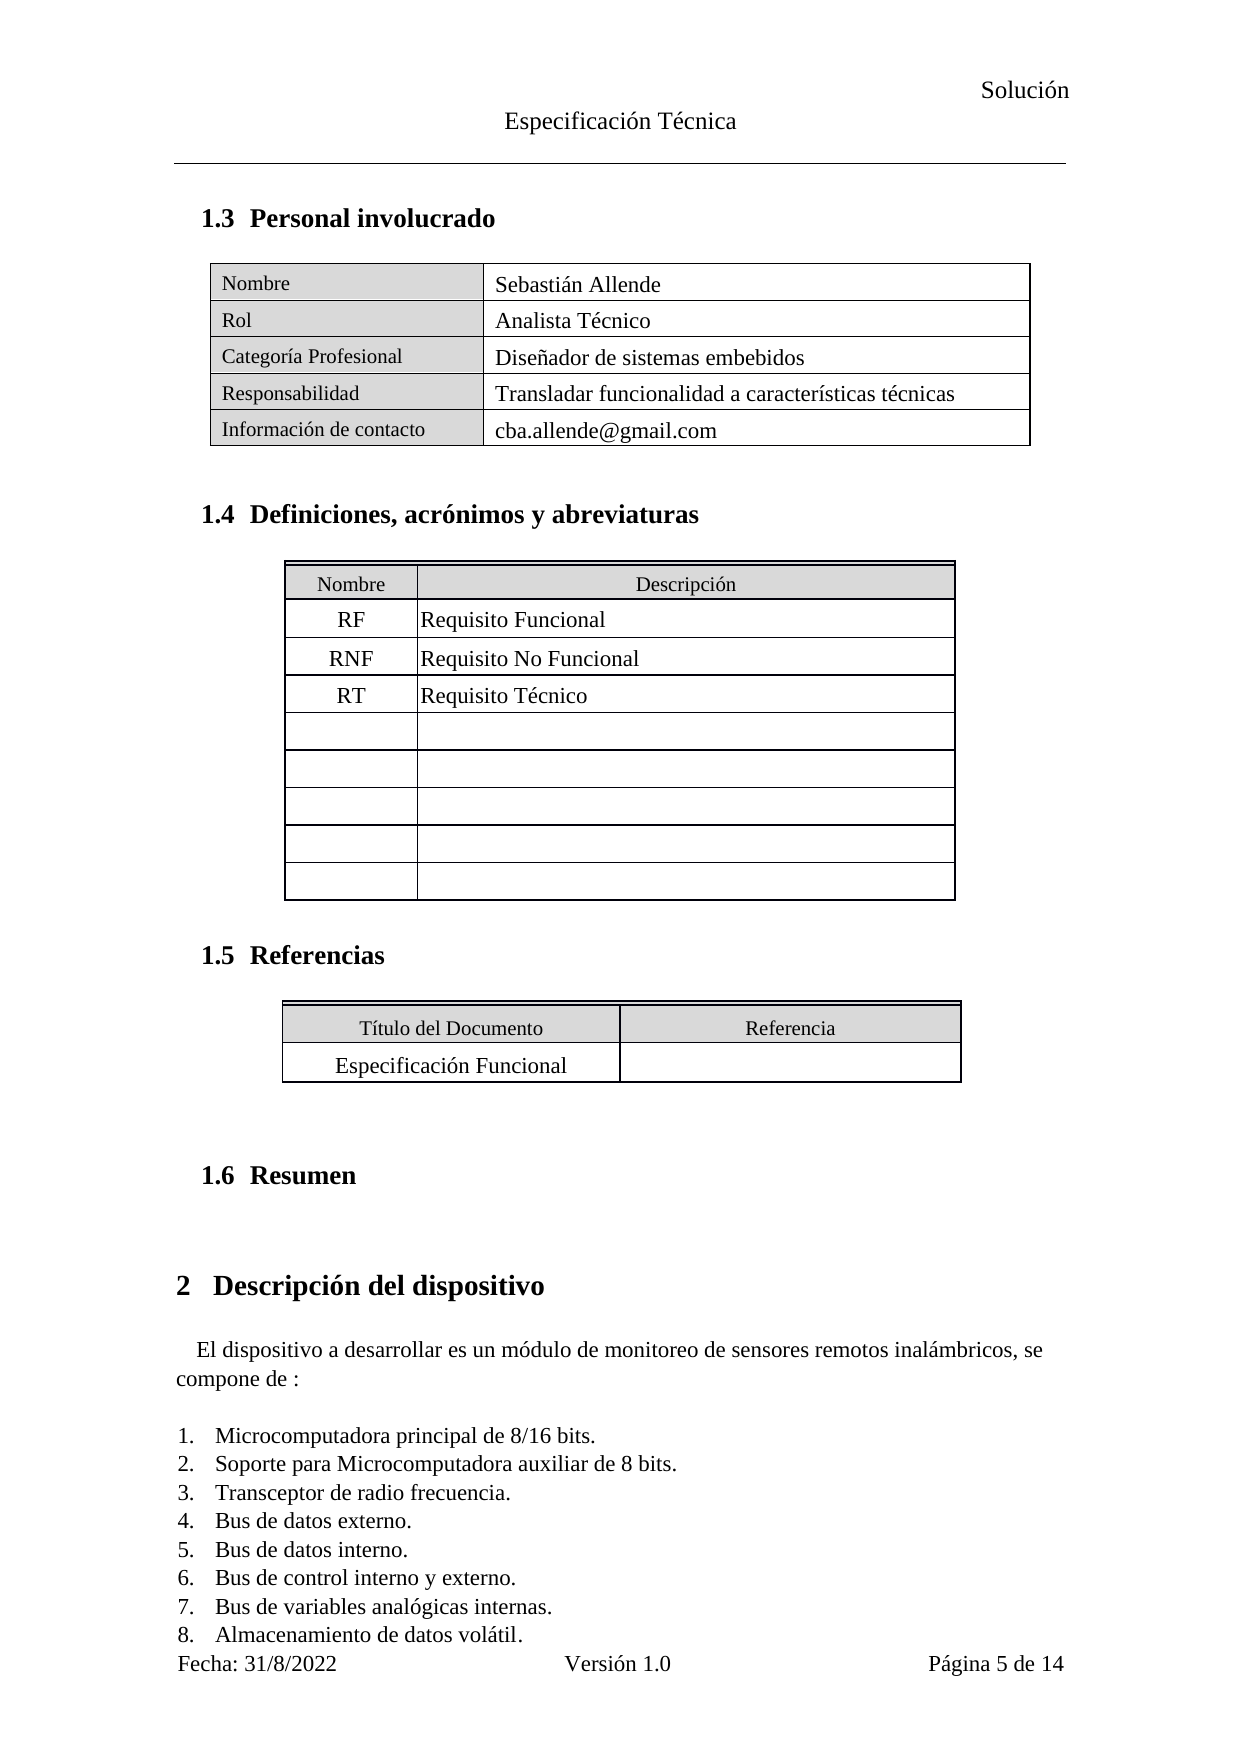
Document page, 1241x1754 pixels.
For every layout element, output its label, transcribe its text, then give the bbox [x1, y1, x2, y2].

table_header Título del Documento [283, 1006, 619, 1042]
table_header Sebastián Allende [484, 264, 1029, 299]
table_cell [418, 751, 954, 787]
table_cell Información de contacto [211, 410, 483, 445]
table_header Referencia [621, 1006, 960, 1042]
table_cell [418, 826, 954, 861]
list Bus de variables analógicas internas. [177, 1593, 1069, 1619]
subtitle Definiciones, acrónimos y abreviaturas [201, 498, 1063, 529]
table_cell Requisito Técnico [418, 676, 954, 712]
table_cell [286, 751, 417, 787]
subtitle Descripción del dispositivo [176, 1268, 1069, 1302]
table_header Nombre [286, 566, 417, 598]
table_cell Requisito No Funcional [418, 638, 954, 674]
table_cell [286, 826, 417, 861]
table_cell [418, 713, 954, 749]
table_cell Diseñador de sistemas embebidos [484, 337, 1029, 372]
table_header Descripción [418, 566, 954, 598]
table_cell Requisito Funcional [418, 600, 954, 637]
table_cell Rol [211, 301, 483, 336]
table_cell Analista Técnico [484, 301, 1029, 336]
table_cell [286, 788, 417, 824]
subtitle Referencias [201, 939, 1063, 970]
subtitle Personal involucrado [201, 202, 1063, 233]
list Bus de datos externo. [177, 1507, 1069, 1534]
list Microcomputadora principal de 8/16 bits. [177, 1422, 1069, 1448]
table_header Nombre [211, 264, 483, 299]
table_cell RNF [286, 638, 417, 674]
table_cell [621, 1043, 960, 1081]
subtitle Resumen [201, 1159, 1063, 1191]
table_cell Especificación Funcional [283, 1043, 619, 1081]
table_cell RT [286, 676, 417, 712]
list Bus de datos interno. [177, 1536, 1069, 1562]
table_cell [418, 863, 954, 899]
list Soporte para Microcomputadora auxiliar de 8 bits. [177, 1450, 1069, 1477]
table_cell Categoría Profesional [211, 337, 483, 372]
list Almacenamiento de datos volátil. [177, 1622, 1069, 1648]
table_cell Responsabilidad [211, 374, 483, 409]
table_cell Transladar funcionalidad a características técnicas [484, 374, 1029, 409]
list Transceptor de radio frecuencia. [177, 1479, 1069, 1505]
table_cell cba.allende@gmail.com [484, 410, 1029, 445]
table_cell [286, 713, 417, 749]
text compone de : [176, 1365, 1065, 1391]
table_cell [418, 788, 954, 824]
table_cell RF [286, 600, 417, 637]
list Bus de control interno y externo. [177, 1564, 1069, 1591]
text El dispositivo a desarrollar es un módulo de monitoreo de sensores remotos inalámbricos, se [177, 1336, 1069, 1362]
table_cell [286, 863, 417, 899]
